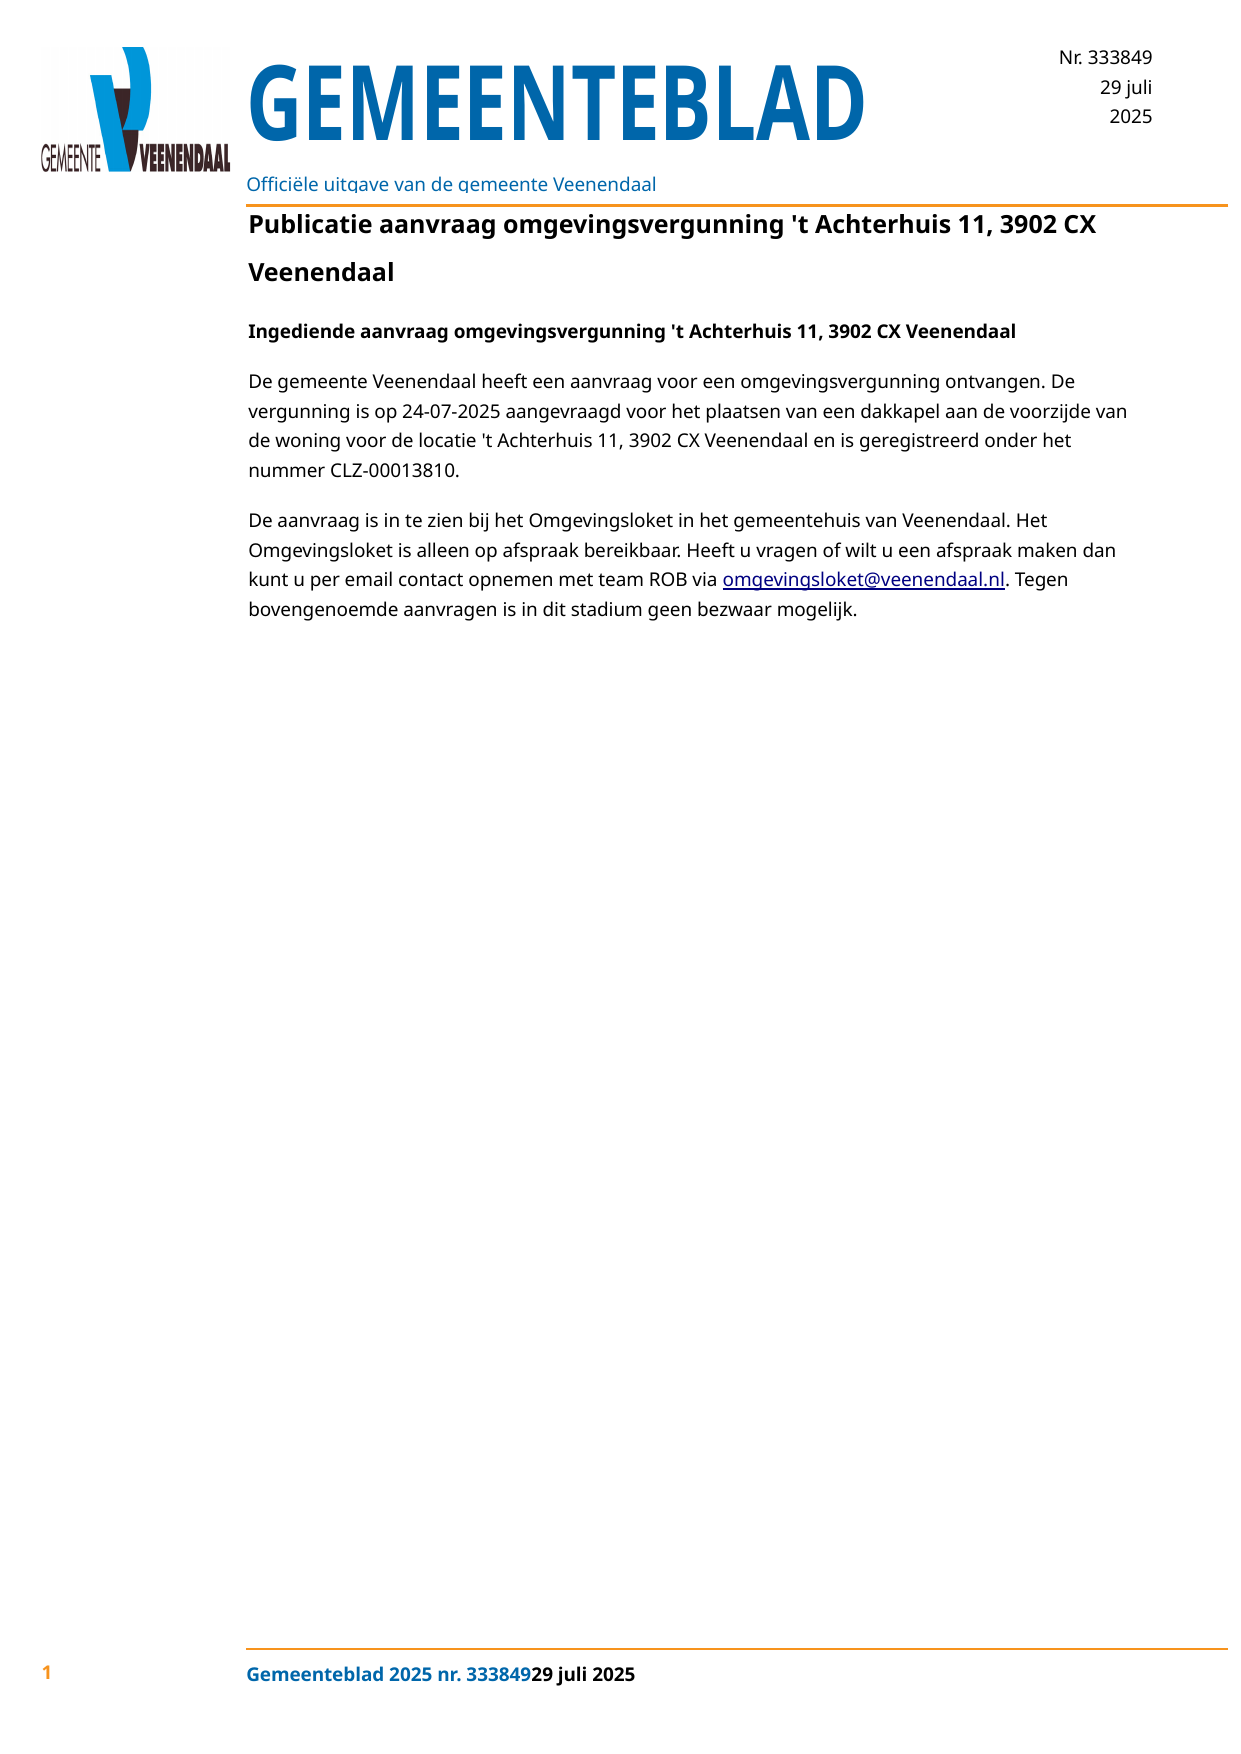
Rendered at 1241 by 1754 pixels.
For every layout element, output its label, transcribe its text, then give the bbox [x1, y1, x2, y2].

text De aanvraag is in te zien bij het Omgevingsloket in het gemeentehuis van Veenendaal. Het Omgevingsloket is alleen op afspraak bereikbaar. Heeft u vragen of wilt u een afspraak maken dan kunt u per email contact opnemen met team ROB via omgevingsloket@veenendaal.nl. Tegen bovengenoemde aanvragen is in dit stadium geen bezwaar mogelijk. [248, 507, 1152, 622]
text Publicatie aanvraag omgevingsvergunning 't Achterhuis 11, 3902 CX Veenendaal [248, 207, 1152, 288]
picture [41, 47, 130, 172]
text Ingediende aanvraag omgevingsvergunning 't Achterhuis 11, 3902 CX Veenendaal [248, 318, 1152, 344]
picture [123, 47, 231, 172]
text De gemeente Veenendaal heeft een aanvraag voor een omgevingsvergunning ontvangen. De vergunning is op 24-07-2025 aangevraagd voor het plaatsen van een dakkapel aan de voorzijde van de woning voor de locatie 't Achterhuis 11, 3902 CX Veenendaal en is geregistreerd onder het nummer CLZ-00013810. [248, 368, 1152, 483]
